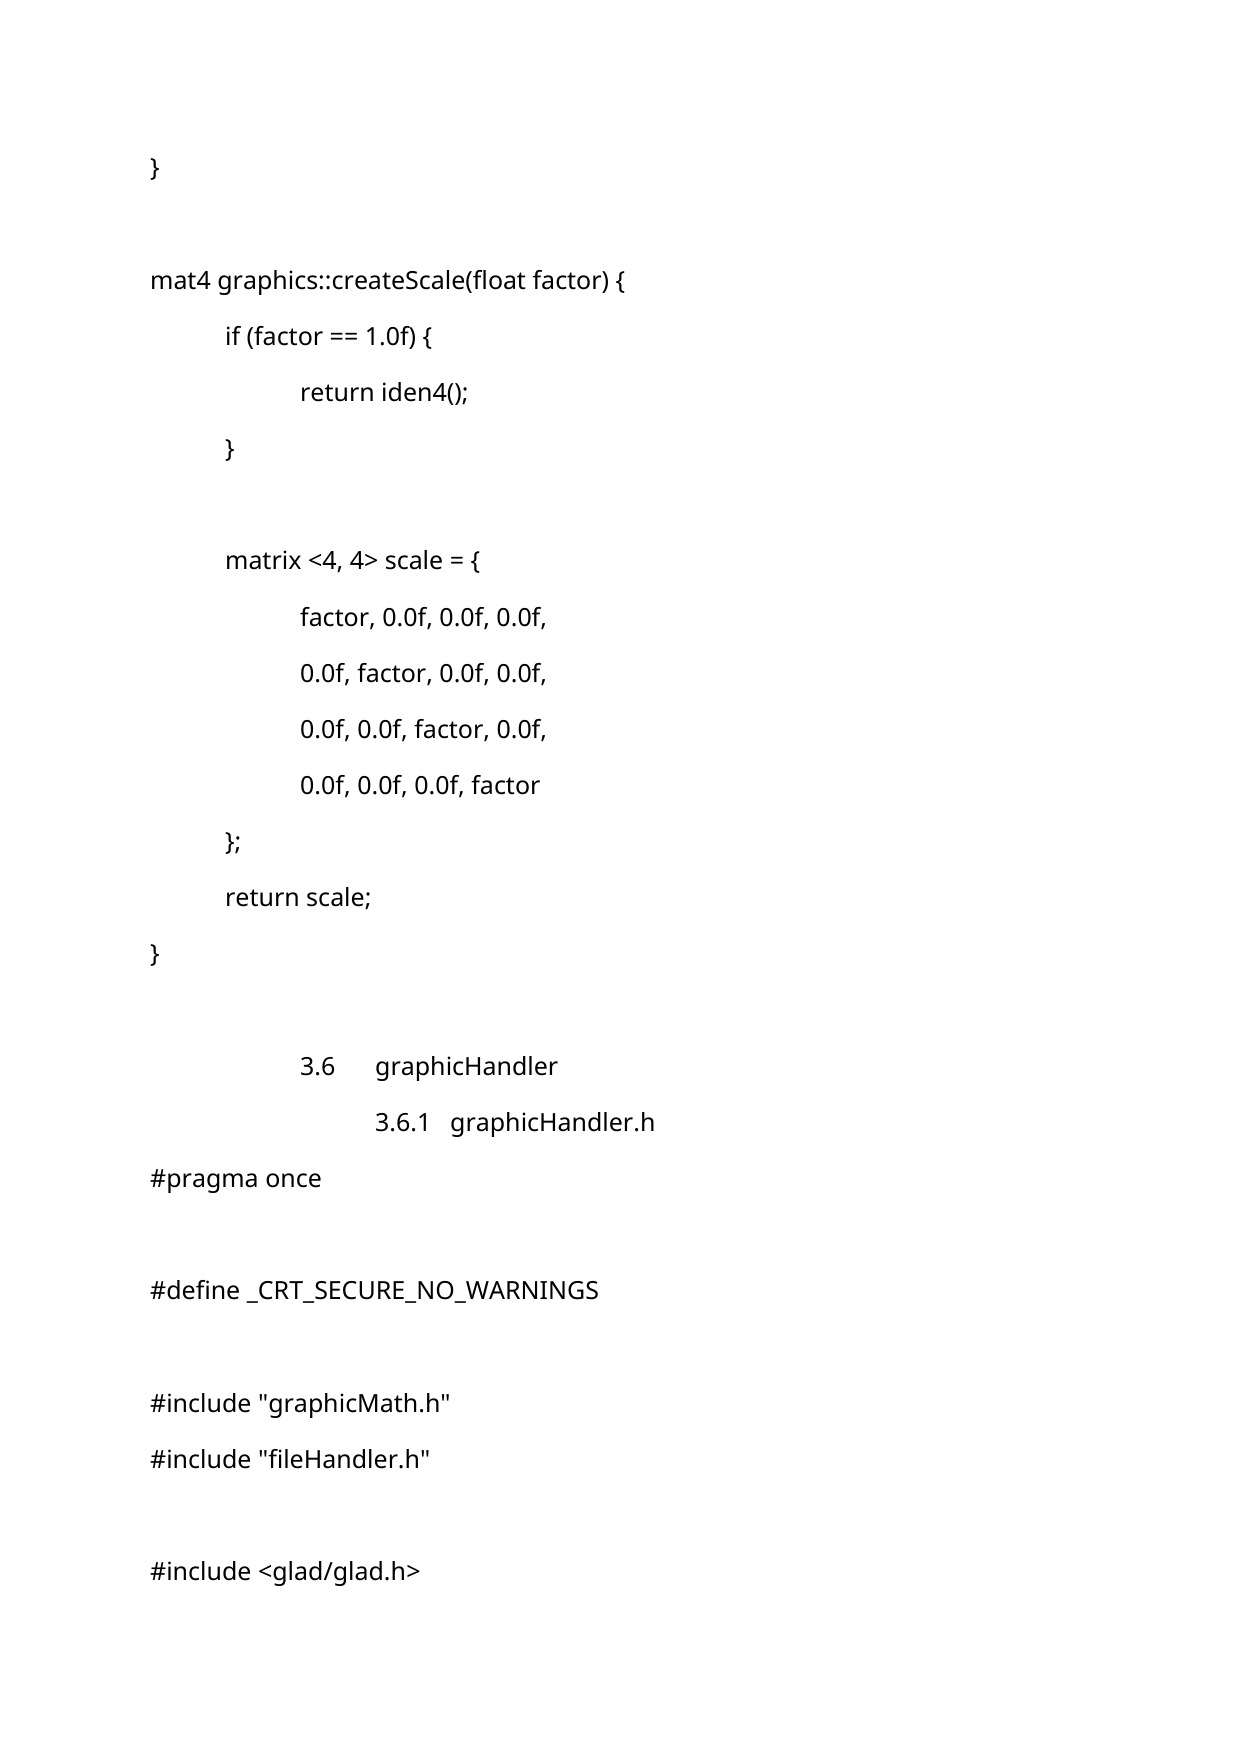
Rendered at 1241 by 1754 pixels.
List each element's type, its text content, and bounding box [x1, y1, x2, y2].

text #pragma once [150, 1161, 1090, 1195]
text #include "fileHandler.h" [150, 1441, 1090, 1475]
text if (factor == 1.0f) { [150, 318, 1090, 352]
text return scale; [150, 880, 1090, 914]
text #define _CRT_SECURE_NO_WARNINGS [150, 1273, 1090, 1307]
text }; [150, 824, 1090, 858]
text 3.6.1 graphicHandler.h [150, 1104, 1090, 1138]
text 3.6 graphicHandler [150, 1048, 1090, 1082]
text matrix <4, 4> scale = { [150, 543, 1090, 577]
text factor, 0.0f, 0.0f, 0.0f, [150, 599, 1090, 633]
text } [150, 936, 1090, 970]
text 0.0f, 0.0f, 0.0f, factor [150, 768, 1090, 802]
text 0.0f, 0.0f, factor, 0.0f, [150, 711, 1090, 746]
text #include <glad/glad.h> [150, 1554, 1090, 1588]
text #include "graphicMath.h" [150, 1385, 1090, 1419]
text return iden4(); [150, 374, 1090, 409]
text } [150, 150, 1090, 184]
text 0.0f, factor, 0.0f, 0.0f, [150, 655, 1090, 689]
text } [150, 431, 1090, 465]
text mat4 graphics::createScale(float factor) { [150, 262, 1090, 296]
